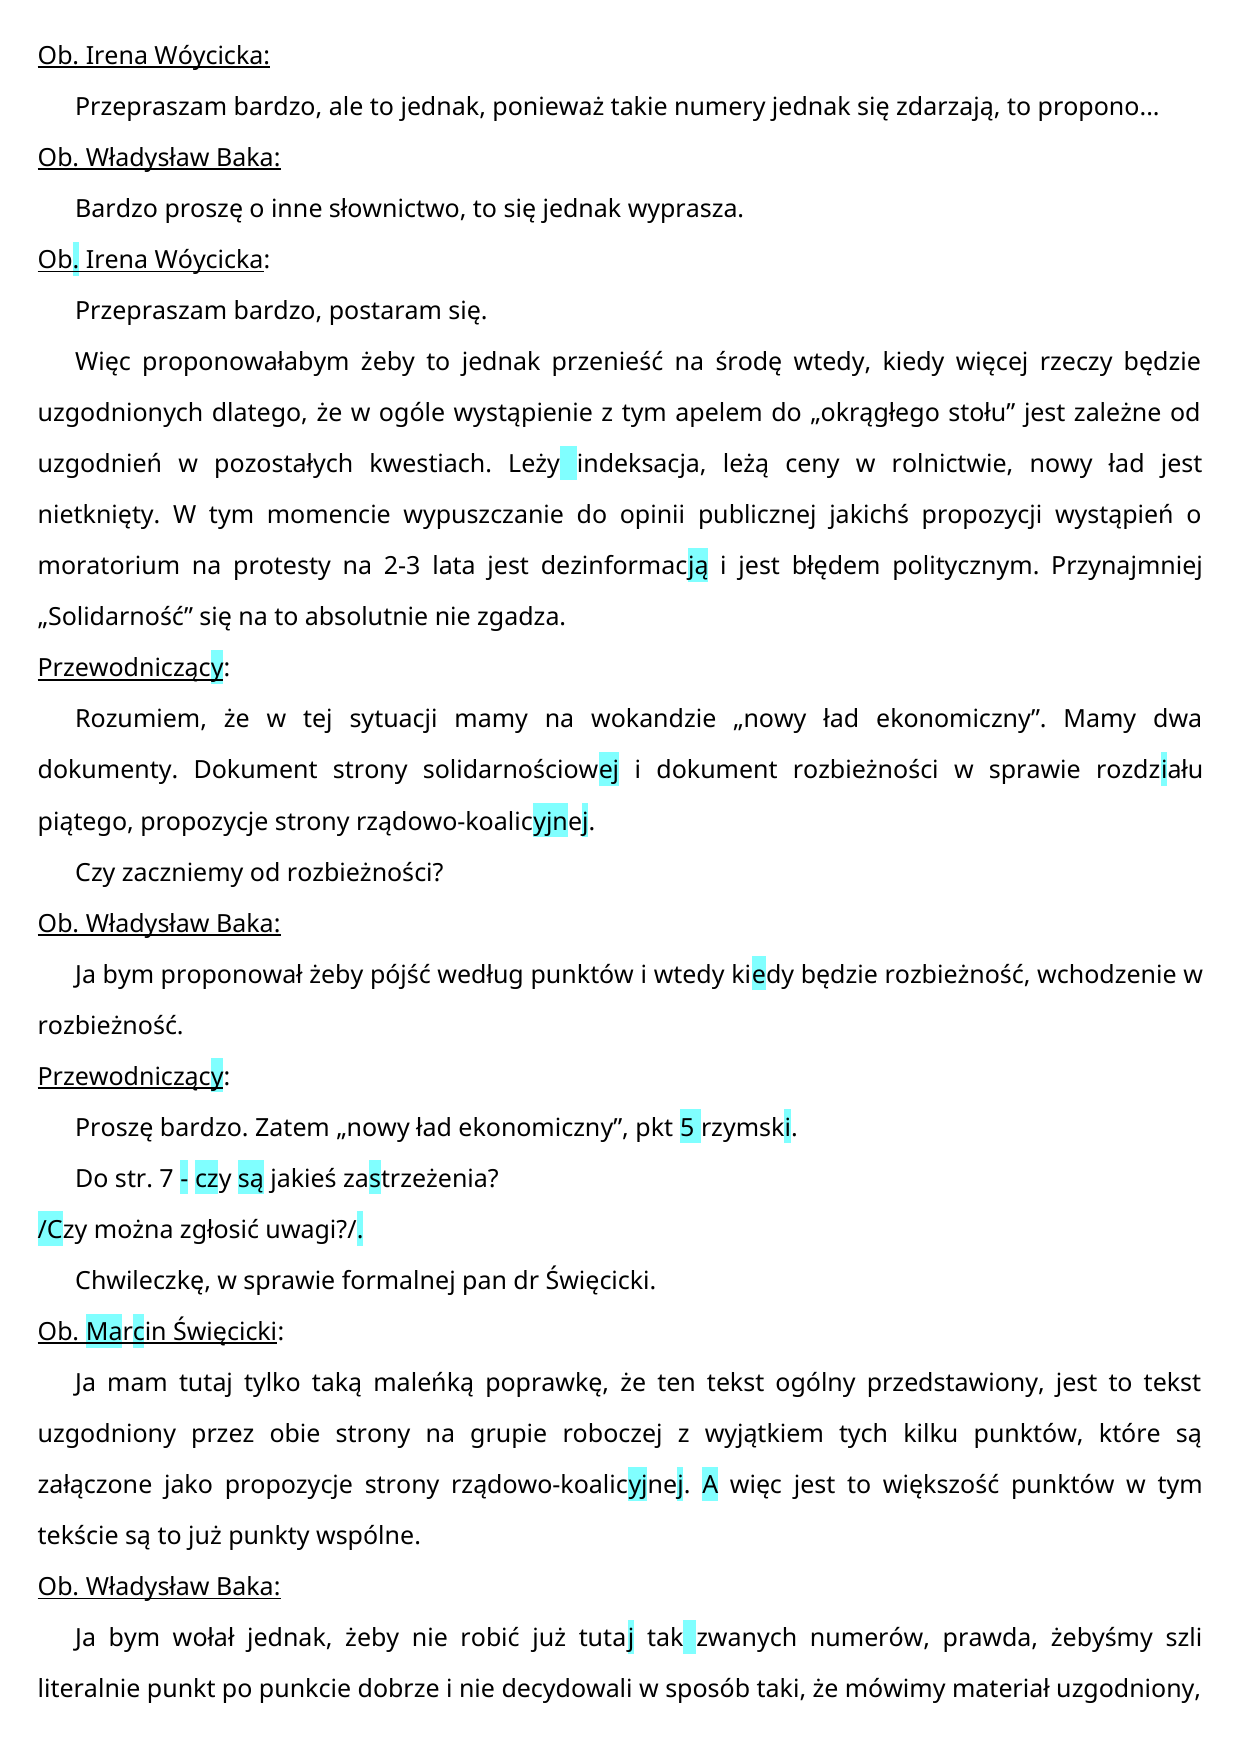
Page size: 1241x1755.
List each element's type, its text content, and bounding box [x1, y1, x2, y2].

text Bardzo proszę o inne słownictwo, to się jednak wyprasza. [37, 191, 1203, 225]
text Przewodniczący: [37, 1058, 1203, 1092]
text Czy zaczniemy od rozbieżności? [37, 854, 1203, 888]
text Ja mam tutaj tylko taką maleńką poprawkę, że ten tekst ogólny przedstawiony, jest to tekst uzgodniony przez obie strony na grupie roboczej z wyjątkiem tych kilku punktów, które są załączone jako propozycje strony rządowo-koalicyjnej. A więc jest to większość punktów w tym tekście są to już punkty wspólne. [37, 1364, 1203, 1552]
text Ob. Irena Wóycicka: [37, 37, 1203, 72]
text Ob. Władysław Baka: [37, 139, 1203, 174]
text Proszę bardzo. Zatem „nowy ład ekonomiczny”, pkt 5 rzymski. [37, 1109, 1203, 1143]
text Rozumiem, że w tej sytuacji mamy na wokandzie „nowy ład ekonomiczny”. Mamy dwa dokumenty. Dokument strony solidarnościowej i dokument rozbieżności w sprawie rozdziału piątego, propozycje strony rządowo-koalicyjnej. [37, 701, 1203, 837]
text Ob. Marcin Święcicki: [37, 1313, 1203, 1348]
text Przewodniczący: [37, 650, 1203, 684]
text Do str. 7 - czy są jakieś zastrzeżenia? [37, 1160, 1203, 1194]
text Chwileczkę, w sprawie formalnej pan dr Święcicki. [37, 1262, 1203, 1297]
text Ja bym proponował żeby pójść według punktów i wtedy kiedy będzie rozbieżność, wchodzenie w rozbieżność. [37, 956, 1203, 1041]
text Przepraszam bardzo, ale to jednak, ponieważ takie numery jednak się zdarzają, to propono... [37, 88, 1203, 123]
text Ja bym wołał jednak, żeby nie robić już tutaj tak zwanych numerów, prawda, żebyśmy szli literalnie punkt po punkcie dobrze i nie decydowali w sposób taki, że mówimy materiał uzgodniony, [37, 1620, 1203, 1705]
text Ob. Władysław Baka: [37, 905, 1203, 939]
text Przepraszam bardzo, postaram się. [37, 293, 1203, 327]
text Ob. Władysław Baka: [37, 1569, 1203, 1603]
text Więc proponowałabym żeby to jednak przenieść na środę wtedy, kiedy więcej rzeczy będzie uzgodnionych dlatego, że w ogóle wystąpienie z tym apelem do „okrągłego stołu” jest zależne od uzgodnień w pozostałych kwestiach. Leży indeksacja, leżą ceny w rolnictwie, nowy ład jest nietknięty. W tym momencie wypuszczanie do opinii publicznej jakichś propozycji wystąpień o moratorium na protesty na 2-3 lata jest dezinformacją i jest błędem politycznym. Przynajmniej „Solidarność” się na to absolutnie nie zgadza. [37, 344, 1203, 633]
text Ob. Irena Wóycicka: [37, 242, 1203, 276]
text /Czy można zgłosić uwagi?/. [37, 1211, 1203, 1246]
